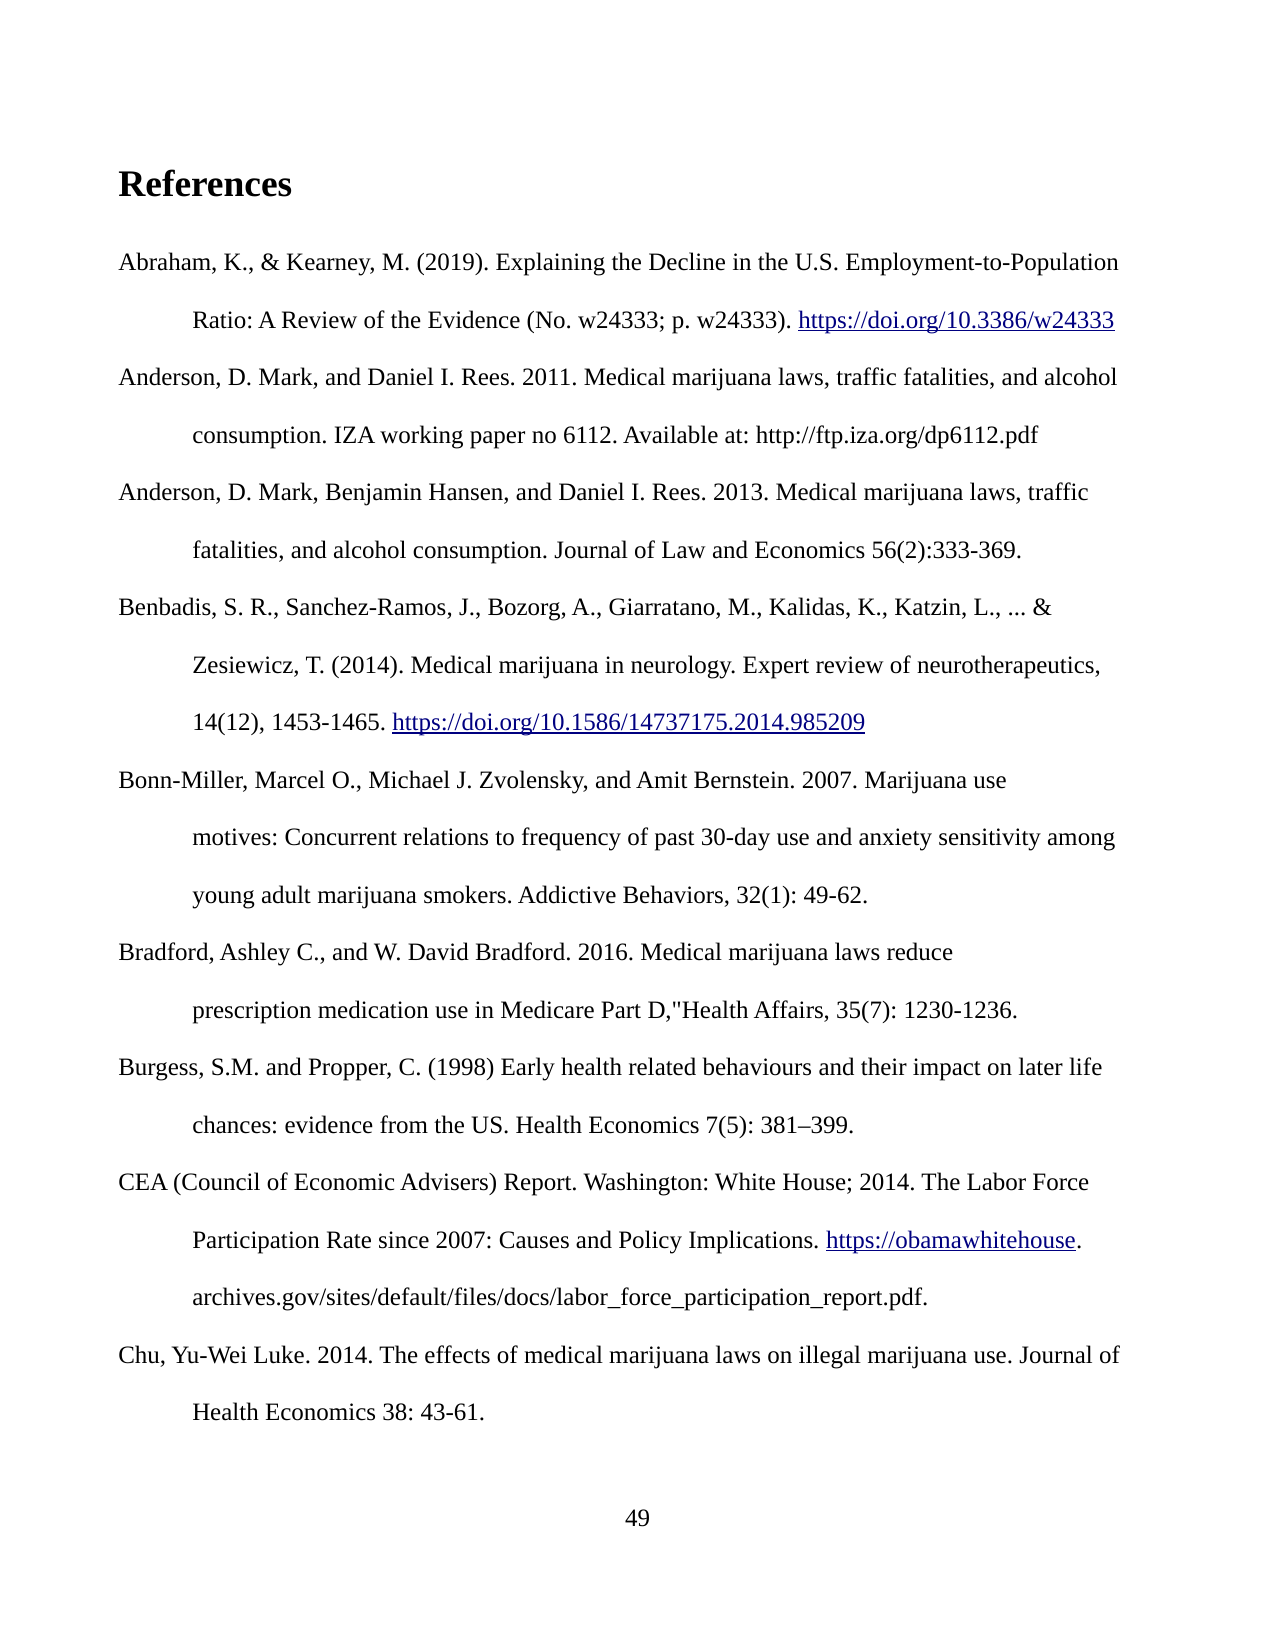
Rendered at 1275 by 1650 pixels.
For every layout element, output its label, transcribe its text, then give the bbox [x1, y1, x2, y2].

text Bonn-Miller, Marcel O., Michael J. Zvolensky, and Amit Bernstein. 2007. Marijuana use [118, 765, 1157, 794]
text Burgess, S.M. and Propper, C. (1998) Early health related behaviours and their impact on later life chances: evidence from the US. Health Economics 7(5): 381–399. [118, 1052, 1157, 1139]
text young adult marijuana smokers. Addictive Behaviors, 32(1): 49-62. [118, 880, 1157, 909]
text prescription medication use in Medicare Part D,"Health Affairs, 35(7): 1230-1236. [118, 995, 1157, 1024]
text motives: Concurrent relations to frequency of past 30-day use and anxiety sensitivity among [118, 822, 1157, 851]
text Anderson, D. Mark, Benjamin Hansen, and Daniel I. Rees. 2013. Medical marijuana laws, traffic fatalities, and alcohol consumption. Journal of Law and Economics 56(2):333-369. [118, 477, 1157, 564]
text Anderson, D. Mark, and Daniel I. Rees. 2011. Medical marijuana laws, traffic fatalities, and alcohol consumption. IZA working paper no 6112. Available at: http://ftp.iza.org/dp6112.pdf [118, 362, 1157, 449]
text Benbadis, S. R., Sanchez-Ramos, J., Bozorg, A., Giarratano, M., Kalidas, K., Katzin, L., ... & Zesiewicz, T. (2014). Medical marijuana in neurology. Expert review of neurotherapeutics, 14(12), 1453-1465. https://doi.org/10.1586/14737175.2014.985209 [118, 592, 1157, 736]
text Abraham, K., & Kearney, M. (2019). Explaining the Decline in the U.S. Employment-to-Population Ratio: A Review of the Evidence (No. w24333; p. w24333). https://doi.org/10.3386/w24333 [118, 247, 1157, 334]
text CEA (Council of Economic Advisers) Report. Washington: White House; 2014. The Labor Force Participation Rate since 2007: Causes and Policy Implications. https://obamawhitehouse. archives.gov/sites/default/files/docs/labor_force_participation_report.pdf. [118, 1167, 1157, 1311]
text References [118, 161, 1157, 204]
text Chu, Yu-Wei Luke. 2014. The effects of medical marijuana laws on illegal marijuana use. Journal of Health Economics 38: 43-61. [118, 1340, 1157, 1426]
text Bradford, Ashley C., and W. David Bradford. 2016. Medical marijuana laws reduce [118, 937, 1157, 966]
